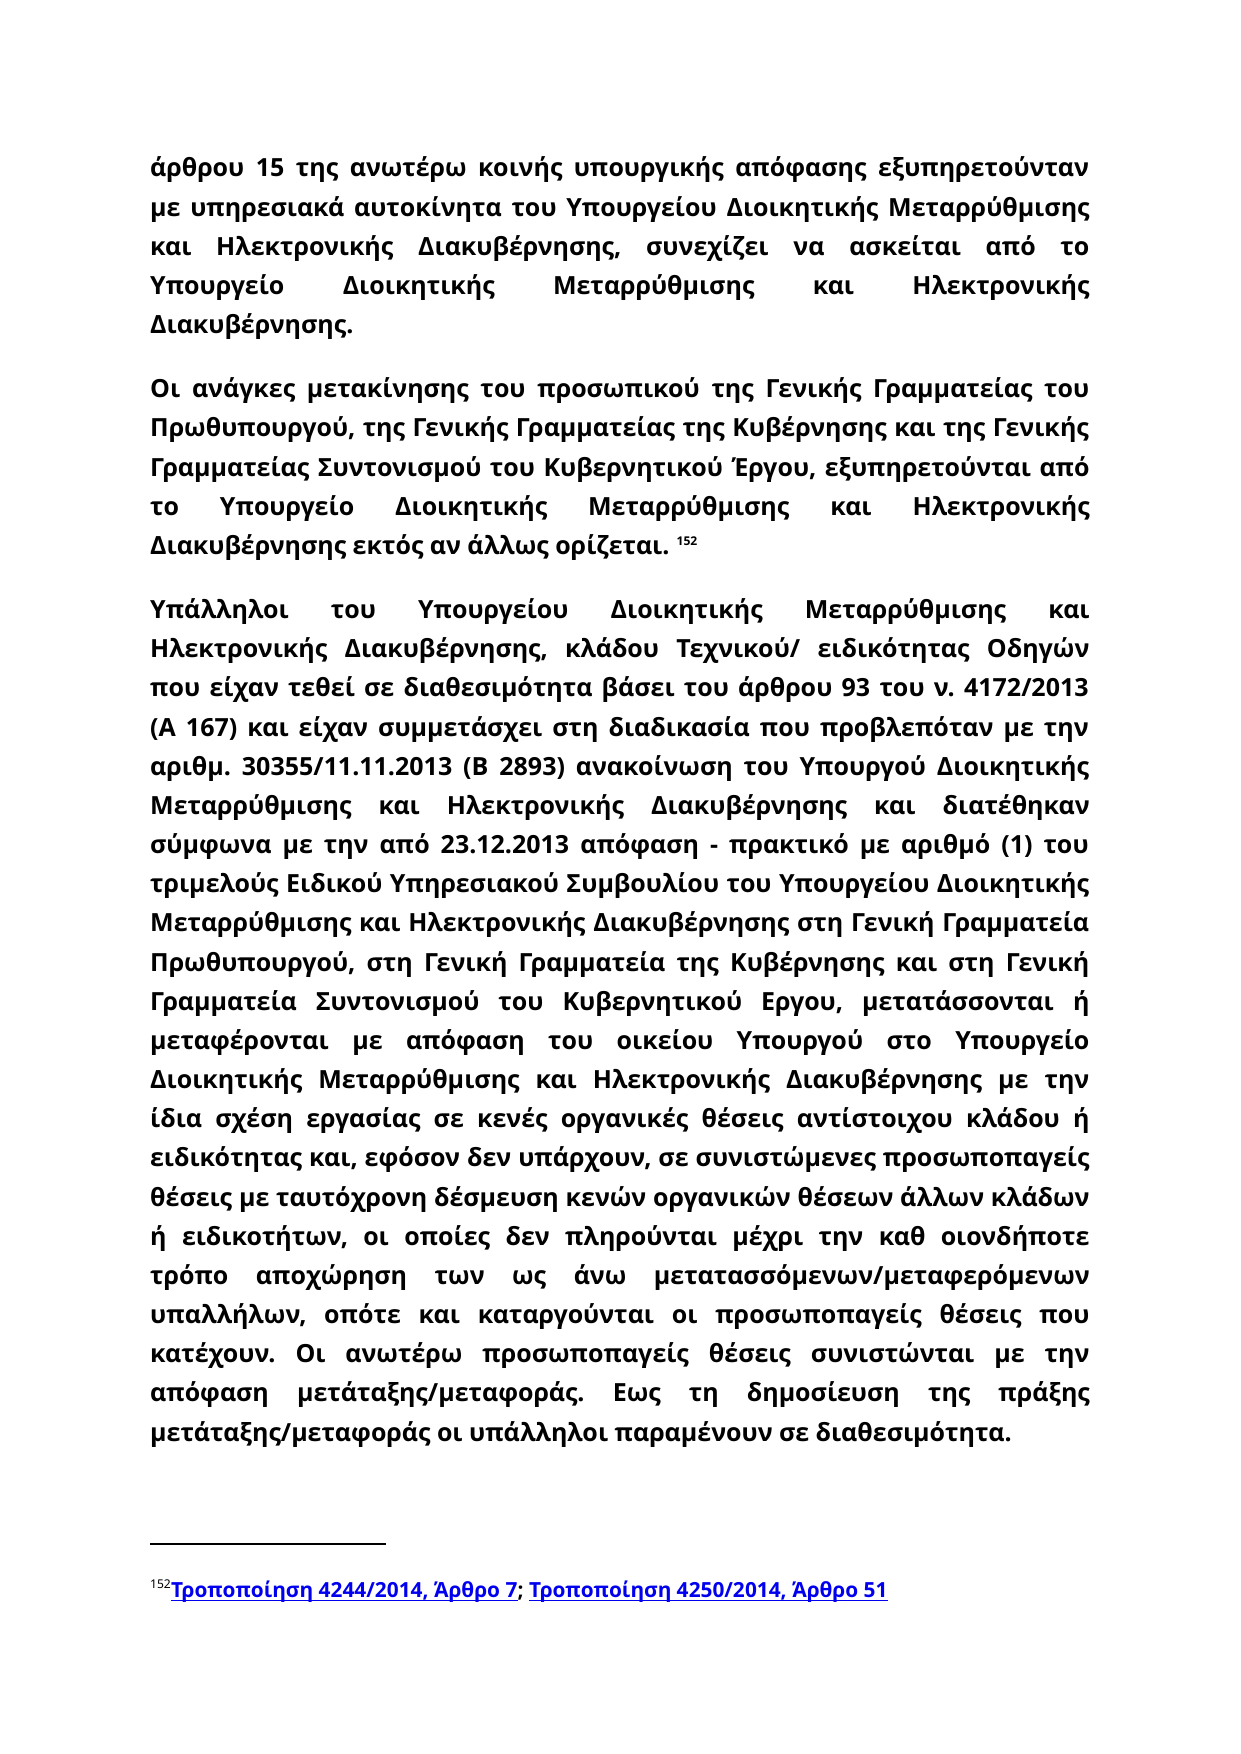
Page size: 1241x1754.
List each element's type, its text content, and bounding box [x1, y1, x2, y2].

text Υπάλληλοι του Υπουργείου Διοικητικής Μεταρρύθμισης και Ηλεκτρονικής Διακυβέρνησης, κλάδου Τεχνικού/ ειδικότητας Οδηγών που είχαν τεθεί σε διαθεσιμότητα βάσει του άρθρου 93 του ν. 4172/2013 (Α 167) και είχαν συμμετάσχει στη διαδικασία που προβλεπόταν με την αριθμ. 30355/11.11.2013 (Β 2893) ανακοίνωση του Υπουργού Διοικητικής Μεταρρύθμισης και Ηλεκτρονικής Διακυβέρνησης και διατέθηκαν σύμφωνα με την από 23.12.2013 απόφαση - πρακτικό με αριθμό (1) του τριμελούς Ειδικού Υπηρεσιακού Συμβουλίου του Υπουργείου Διοικητικής Μεταρρύθμισης και Ηλεκτρονικής Διακυβέρνησης στη Γενική Γραμματεία Πρωθυπουργού, στη Γενική Γραμματεία της Κυβέρνησης και στη Γενική Γραμματεία Συντονισμού του Κυβερνητικού Εργου, μετατάσσονται ή μεταφέρονται με απόφαση του οικείου Υπουργού στο Υπουργείο Διοικητικής Μεταρρύθμισης και Ηλεκτρονικής Διακυβέρνησης με την ίδια σχέση εργασίας σε κενές οργανικές θέσεις αντίστοιχου κλάδου ή ειδικότητας και, εφόσον δεν υπάρχουν, σε συνιστώμενες προσωποπαγείς θέσεις με ταυτόχρονη δέσμευση κενών οργανικών θέσεων άλλων κλάδων ή ειδικοτήτων, οι οποίες δεν πληρούνται μέχρι την καθ οιονδήποτε τρόπο αποχώρηση των ως άνω μετατασσόμενων/μεταφερόμενων υπαλλήλων, οπότε και καταργούνται οι προσωποπαγείς θέσεις που κατέχουν. Οι ανωτέρω προσωποπαγείς θέσεις συνιστώνται με την απόφαση μετάταξης/μεταφοράς. Εως τη δημοσίευση της πράξης μετάταξης/μεταφοράς οι υπάλληλοι παραμένουν σε διαθεσιμότητα. [150, 592, 1090, 1448]
text άρθρου 15 της ανωτέρω κοινής υπουργικής απόφασης εξυπηρετούνταν με υπηρεσιακά αυτοκίνητα του Υπουργείου Διοικητικής Μεταρρύθμισης και Ηλεκτρονικής Διακυβέρνησης, συνεχίζει να ασκείται από το Υπουργείο Διοικητικής Μεταρρύθμισης και Ηλεκτρονικής Διακυβέρνησης. [150, 150, 1090, 341]
text Τροποποίηση 4244/2014, Άρθρο 7; Τροποποίηση 4250/2014, Άρθρο 51 [150, 1576, 1090, 1604]
text Οι ανάγκες μετακίνησης του προσωπικού της Γενικής Γραμματείας του Πρωθυπουργού, της Γενικής Γραμματείας της Κυβέρνησης και της Γενικής Γραμματείας Συντονισμού του Κυβερνητικού Έργου, εξυπηρετούνται από το Υπουργείο Διοικητικής Μεταρρύθμισης και Ηλεκτρονικής Διακυβέρνησης εκτός αν άλλως ορίζεται. [150, 371, 1090, 562]
